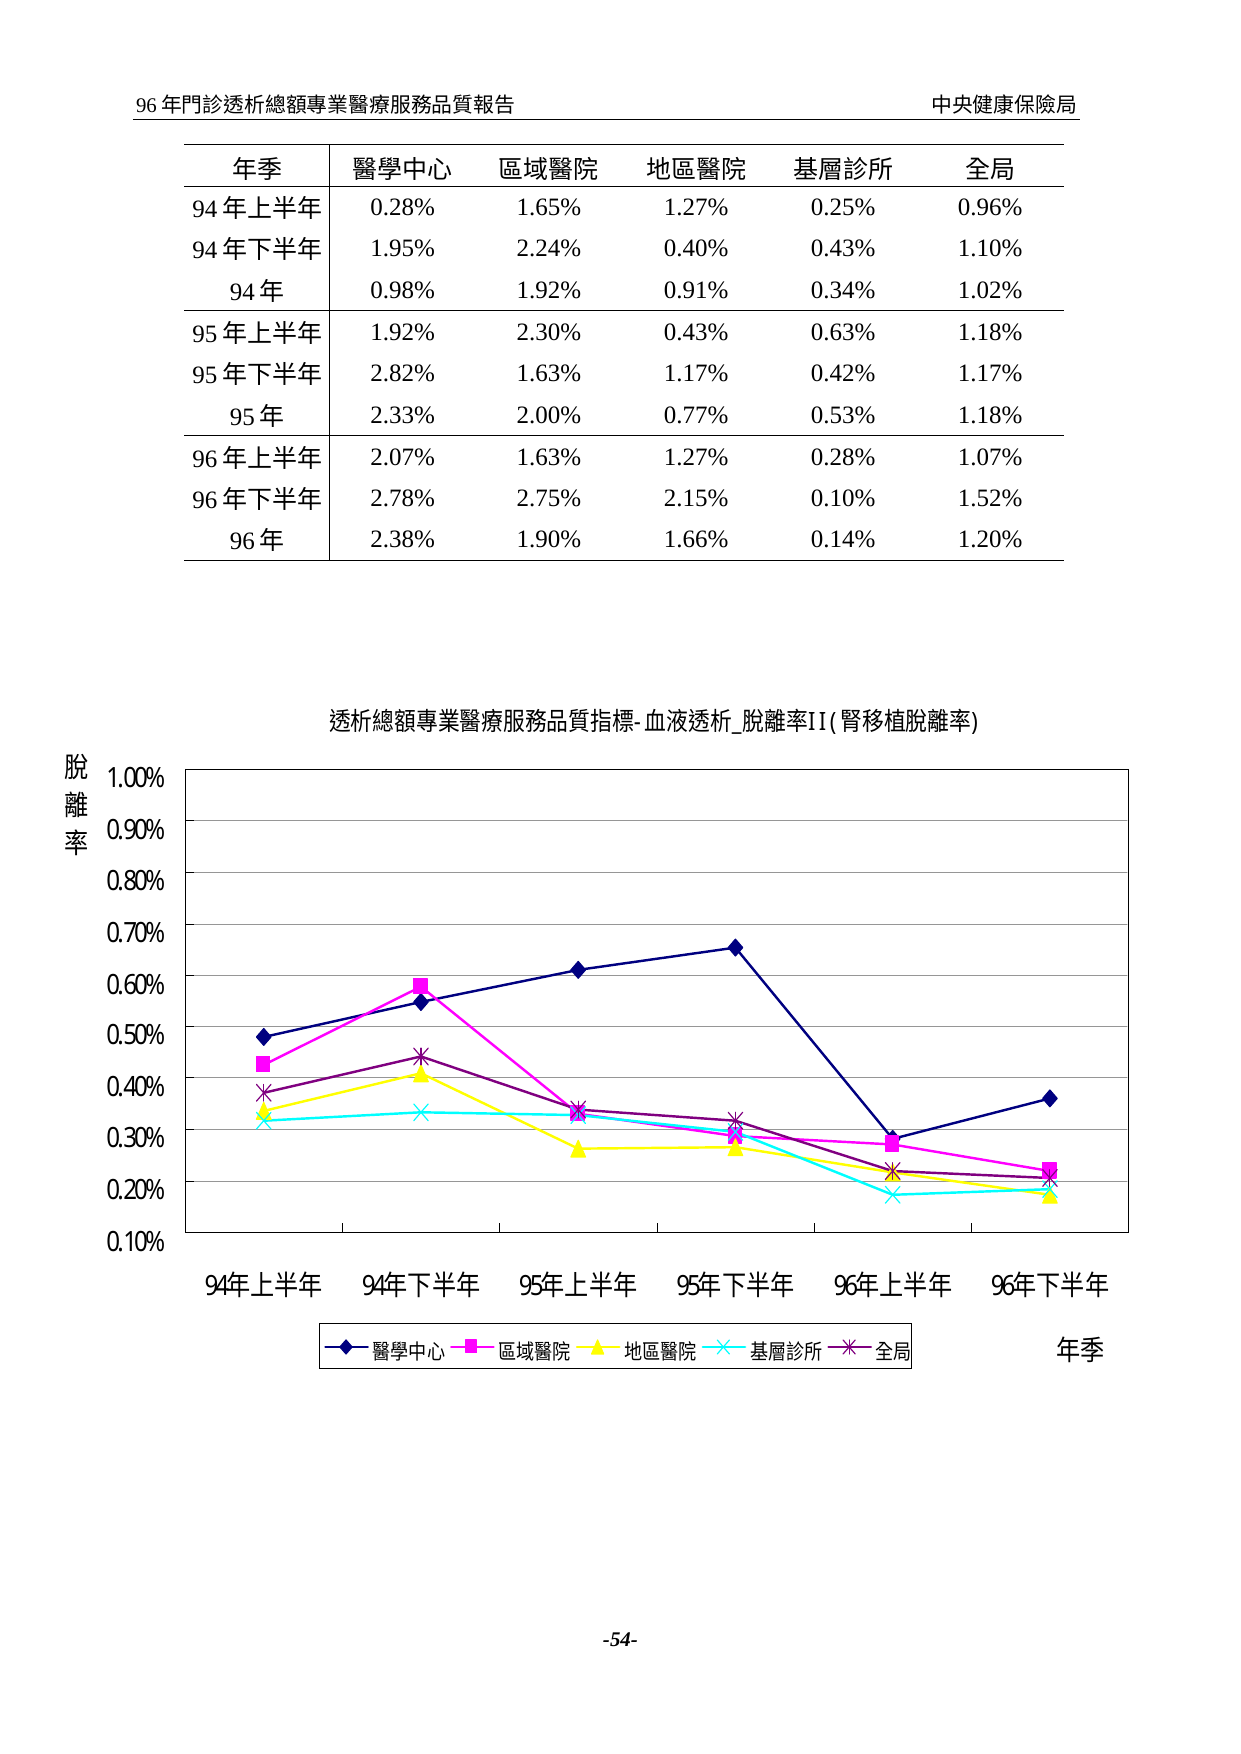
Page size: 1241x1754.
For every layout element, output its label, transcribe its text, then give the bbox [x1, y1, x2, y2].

table_cell 0.43% [769, 227, 916, 269]
table_cell 0.28% [769, 436, 916, 476]
table_cell 94年下半年 [184, 227, 329, 269]
table_cell 1.18% [916, 393, 1063, 435]
table_cell 0.91% [622, 269, 769, 310]
table_cell 1.90% [475, 518, 622, 559]
table_cell 94年上半年 [184, 187, 329, 227]
table_cell 1.27% [622, 436, 769, 476]
table_cell 1.66% [622, 518, 769, 559]
table_cell 0.98% [330, 269, 475, 310]
table_cell 1.02% [916, 269, 1063, 310]
table_cell 96年下半年 [184, 476, 329, 518]
table_cell 0.28% [330, 187, 475, 227]
table_cell 1.92% [330, 311, 475, 352]
table_header 基層診所 [769, 145, 916, 186]
table_cell 95年 [184, 393, 329, 435]
table_cell 0.43% [622, 311, 769, 352]
table_cell 1.20% [916, 518, 1063, 559]
table_cell 1.92% [475, 269, 622, 310]
table_cell 1.95% [330, 227, 475, 269]
table_cell 2.82% [330, 352, 475, 393]
table_cell 0.34% [769, 269, 916, 310]
table_cell 2.78% [330, 476, 475, 518]
table_cell 2.33% [330, 393, 475, 435]
table_cell 1.27% [622, 187, 769, 227]
table_cell 1.10% [916, 227, 1063, 269]
table_cell 0.96% [916, 187, 1063, 227]
table_cell 1.07% [916, 436, 1063, 476]
table_header 醫學中心 [330, 145, 475, 186]
table_cell 2.15% [622, 476, 769, 518]
table_cell 95年上半年 [184, 311, 329, 352]
table_cell 0.10% [769, 476, 916, 518]
table_cell 0.25% [769, 187, 916, 227]
table_cell 96年上半年 [184, 436, 329, 476]
table_header 區域醫院 [475, 145, 622, 186]
table_cell 1.65% [475, 187, 622, 227]
table_cell 94年 [184, 269, 329, 310]
table_cell 95年下半年 [184, 352, 329, 393]
table_cell 2.75% [475, 476, 622, 518]
table_cell 2.24% [475, 227, 622, 269]
table_cell 0.63% [769, 311, 916, 352]
table_cell 1.17% [622, 352, 769, 393]
table_cell 1.18% [916, 311, 1063, 352]
table_cell 2.30% [475, 311, 622, 352]
table_cell 1.17% [916, 352, 1063, 393]
table_cell 1.63% [475, 436, 622, 476]
table_cell 0.53% [769, 393, 916, 435]
table_cell 0.40% [622, 227, 769, 269]
table_header 全局 [916, 145, 1063, 186]
table_header 地區醫院 [622, 145, 769, 186]
table_cell 1.52% [916, 476, 1063, 518]
table_cell 0.42% [769, 352, 916, 393]
table_cell 1.63% [475, 352, 622, 393]
table_cell 2.07% [330, 436, 475, 476]
table_cell 0.14% [769, 518, 916, 559]
table_cell 2.00% [475, 393, 622, 435]
table_cell 0.77% [622, 393, 769, 435]
table_header 年季 [184, 145, 329, 186]
table_cell 2.38% [330, 518, 475, 559]
table_cell 96年 [184, 518, 329, 559]
